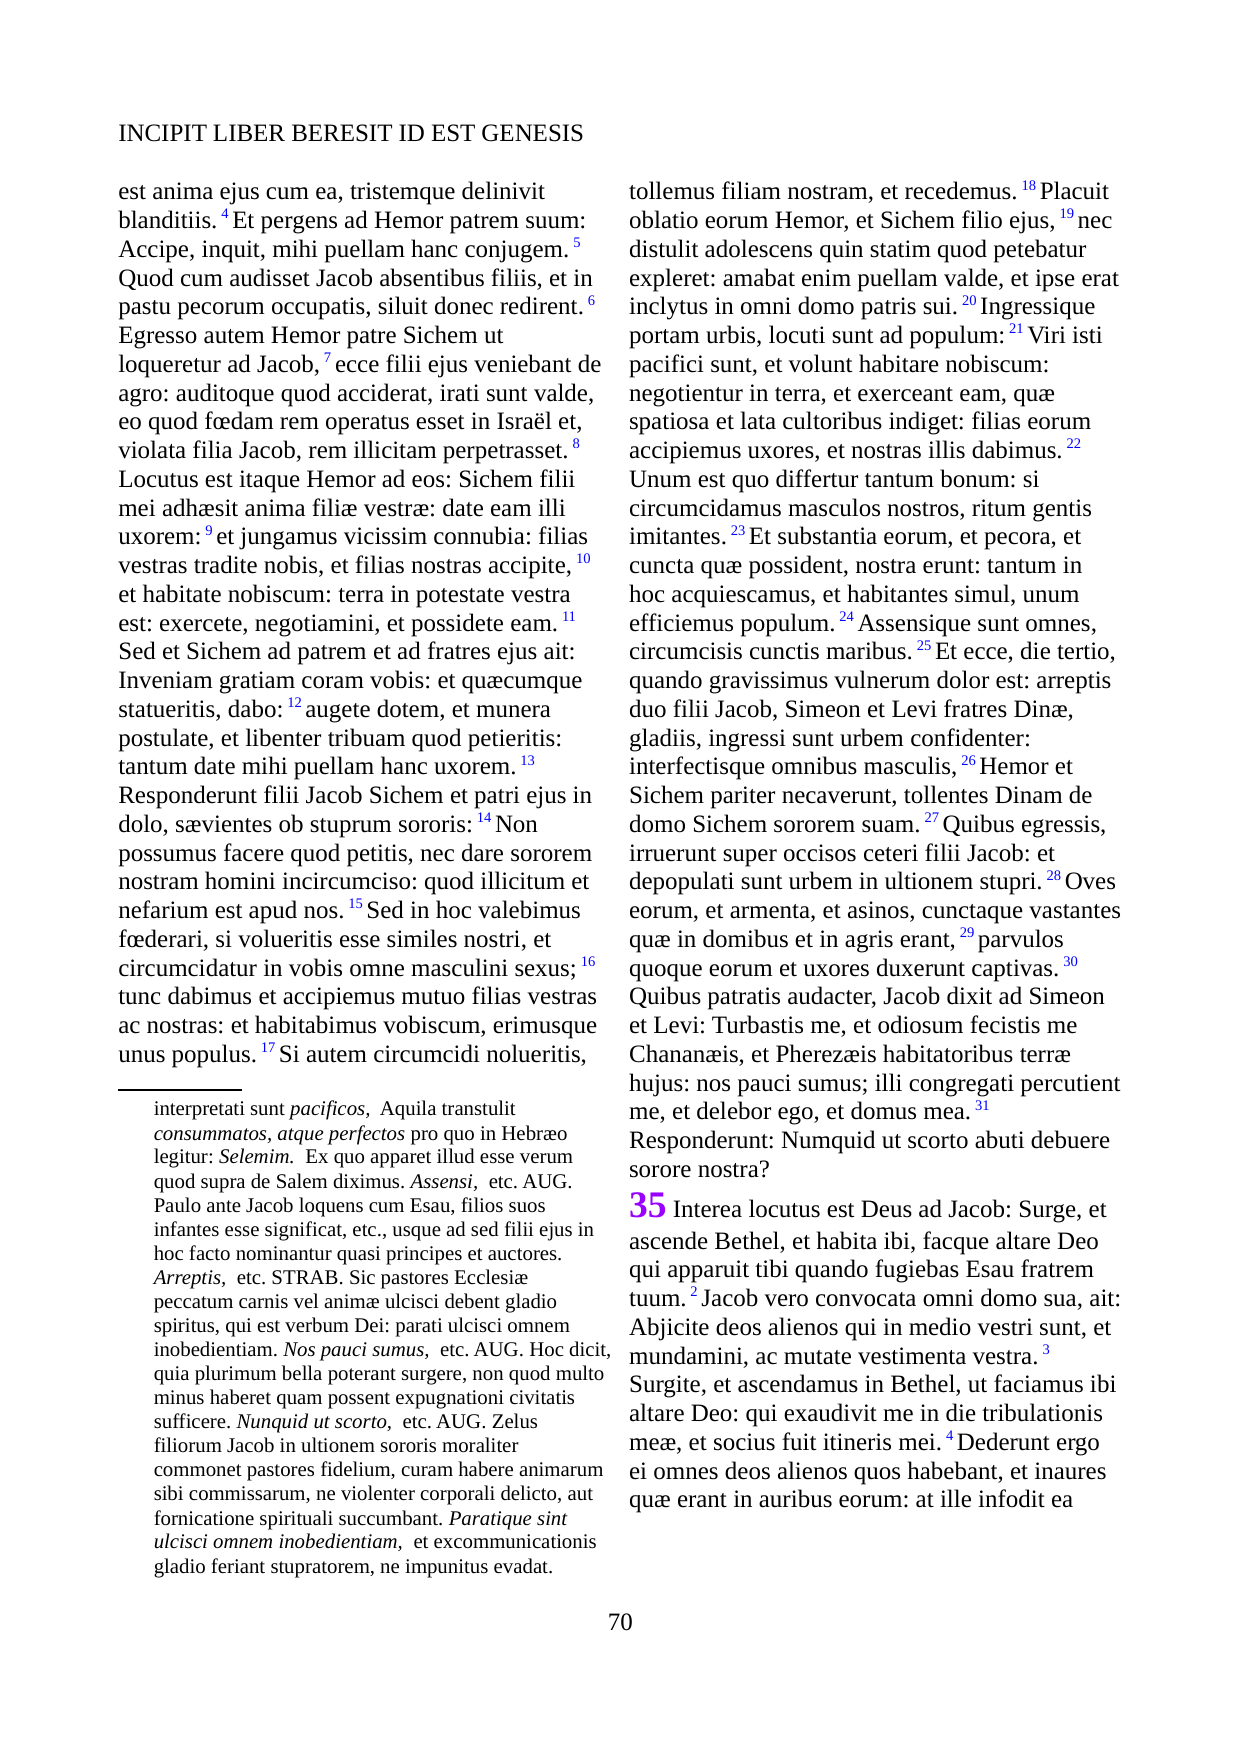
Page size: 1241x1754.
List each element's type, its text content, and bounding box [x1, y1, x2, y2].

text 35 Interea locutus est Deus ad Jacob: Surge, et ascende Bethel, et habita ibi, facque altare Deo qui apparuit tibi quando fugiebas Esau fratrem tuum. 2 Jacob vero convocata omni domo sua, ait: Abjicite deos alienos qui in medio vestri sunt, et mundamini, ac mutate vestimenta vestra. 3 Surgite, et ascendamus in Bethel, ut faciamus ibi altare Deo: qui exaudivit me in die tribulationis meæ, et socius fuit itineris mei. 4 Dederunt ergo ei omnes deos alienos quos habebant, et inaures quæ erant in auribus eorum: at ille infodit ea [629, 1183, 1122, 1513]
text est anima ejus cum ea, tristemque delinivit blanditiis. 4 Et pergens ad Hemor patrem suum: Accipe, inquit, mihi puellam hanc conjugem. 5 Quod cum audisset Jacob absentibus filiis, et in pastu pecorum occupatis, siluit donec redirent. 6 Egresso autem Hemor patre Sichem ut loqueretur ad Jacob, 7 ecce filii ejus veniebant de agro: auditoque quod acciderat, irati sunt valde, eo quod fœdam rem operatus esset in Israël et, violata filia Jacob, rem illicitam perpetrasset. 8 Locutus est itaque Hemor ad eos: Sichem filii mei adhæsit anima filiæ vestræ: date eam illi uxorem: 9 et jungamus vicissim connubia: filias vestras tradite nobis, et filias nostras accipite, 10 et habitate nobiscum: terra in potestate vestra est: exercete, negotiamini, et possidete eam. 11 Sed et Sichem ad patrem et ad fratres ejus ait: Inveniam gratiam coram vobis: et quæcumque statueritis, dabo: 12 augete dotem, et munera postulate, et libenter tribuam quod petieritis: tantum date mihi puellam hanc uxorem. 13 Responderunt filii Jacob Sichem et patri ejus in dolo, sævientes ob stuprum sororis: 14 Non possumus facere quod petitis, nec dare sororem nostram homini incircumciso: quod illicitum et nefarium est apud nos. 15 Sed in hoc valebimus fœderari, si volueritis esse similes nostri, et circumcidatur in vobis omne masculini sexus; 16 tunc dabimus et accipiemus mutuo filias vestras ac nostras: et habitabimus vobiscum, erimusque unus populus. 17 Si autem circumcidi nolueritis, [118, 176, 611, 1068]
text tollemus filiam nostram, et recedemus. 18 Placuit oblatio eorum Hemor, et Sichem filio ejus, 19 nec distulit adolescens quin statim quod petebatur expleret: amabat enim puellam valde, et ipse erat inclytus in omni domo patris sui. 20 Ingressique portam urbis, locuti sunt ad populum: 21 Viri isti pacifici sunt, et volunt habitare nobiscum: negotientur in terra, et exerceant eam, quæ spatiosa et lata cultoribus indiget: filias eorum accipiemus uxores, et nostras illis dabimus. 22 Unum est quo differtur tantum bonum: si circumcidamus masculos nostros, ritum gentis imitantes. 23 Et substantia eorum, et pecora, et cuncta quæ possident, nostra erunt: tantum in hoc acquiescamus, et habitantes simul, unum efficiemus populum. 24 Assensique sunt omnes, circumcisis cunctis maribus. 25 Et ecce, die tertio, quando gravissimus vulnerum dolor est: arreptis duo filii Jacob, Simeon et Levi fratres Dinæ, gladiis, ingressi sunt urbem confidenter: interfectisque omnibus masculis, 26 Hemor et Sichem pariter necaverunt, tollentes Dinam de domo Sichem sororem suam. 27 Quibus egressis, irruerunt super occisos ceteri filii Jacob: et depopulati sunt urbem in ultionem stupri. 28 Oves eorum, et armenta, et asinos, cunctaque vastantes quæ in domibus et in agris erant, 29 parvulos quoque eorum et uxores duxerunt captivas. 30 Quibus patratis audacter, Jacob dixit ad Simeon et Levi: Turbastis me, et odiosum fecistis me Chananæis, et Pherezæis habitatoribus terræ hujus: nos pauci sumus; illi congregati percutient me, et delebor ego, et domus mea. 31 Responderunt: Numquid ut scorto abuti debuere sorore nostra? [629, 176, 1122, 1183]
text interpretati sunt pacificos, Aquila transtulit consummatos, atque perfectos pro quo in Hebræo legitur: Selemim. Ex quo apparet illud esse verum quod supra de Salem diximus. Assensi, etc. AUG. Paulo ante Jacob loquens cum Esau, filios suos infantes esse significat, etc., usque ad sed filii ejus in hoc facto nominantur quasi principes et auctores. Arreptis, etc. STRAB. Sic pastores Ecclesiæ peccatum carnis vel animæ ulcisci debent gladio spiritus, qui est verbum Dei: parati ulcisci omnem inobedientiam. Nos pauci sumus, etc. AUG. Hoc dicit, quia plurimum bella poterant surgere, non quod multo minus haberet quam possent expugnationi civitatis sufficere. Nunquid ut scorto, etc. AUG. Zelus filiorum Jacob in ultionem sororis moraliter commonet pastores fidelium, curam habere animarum sibi commissarum, ne violenter corporali delicto, aut fornicatione spirituali succumbant. Paratique sint ulcisci omnem inobedientiam, et excommunicationis gladio feriant stupratorem, ne impunitus evadat. [118, 1096, 611, 1578]
